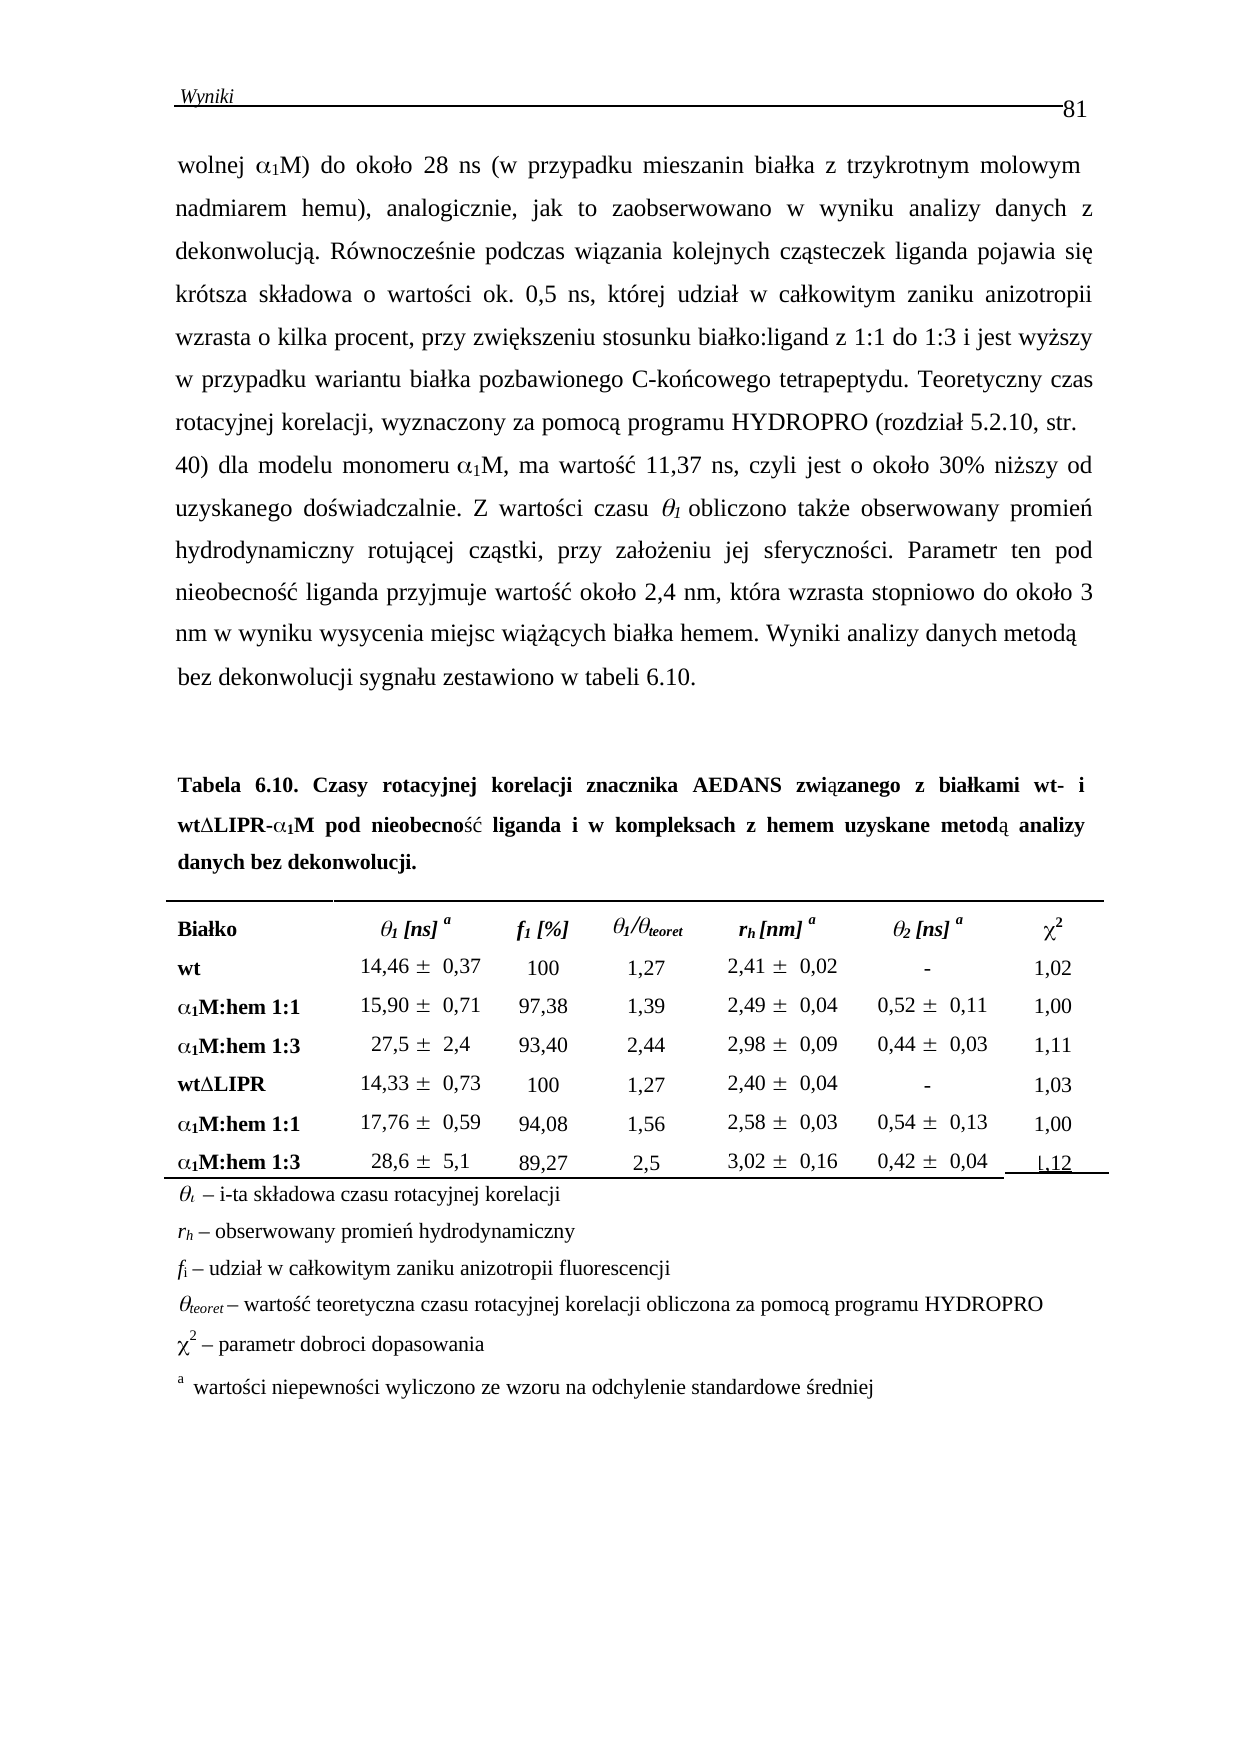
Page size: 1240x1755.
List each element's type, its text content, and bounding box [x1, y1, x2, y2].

text 17,76 0,59 [360, 1109, 496, 1134]
text 93,40 [518, 1032, 590, 1058]
text Wyniki 81 [174, 74, 1094, 111]
text 14,46 0,37 [360, 953, 496, 978]
text 1M:hem 1:1 [177, 992, 334, 1020]
text 1M:hem 1:3 [177, 1149, 334, 1174]
text 2,5 [590, 1150, 702, 1175]
text 89,27 [518, 1150, 590, 1175]
text 2,41 0,02 [727, 953, 852, 978]
text wartości niepewności wyliczono ze wzoru na odchylenie standardowe średniej [193, 1375, 884, 1399]
text 1,27 [627, 1072, 702, 1097]
text – i-ta składowa czasu rotacyjnej korelacji [177, 1180, 1054, 1206]
text 1,00 [1034, 1111, 1104, 1136]
text 2 [ns] a [891, 912, 1002, 942]
text - [921, 1072, 933, 1097]
text f1 [%] [517, 916, 590, 942]
text wt [177, 955, 334, 980]
text 0,54 0,13 [877, 1109, 1002, 1134]
text 40) dla modelu monomeru 1M, ma wartość 11,37 ns, czyli jest o około 30% niższy od uzyskanego doświadczalnie. Z wartości czasu 1 obliczono także obserwowany promień hydrodynamiczny rotującej cząstki, przy założeniu jej sferyczności. Parametr ten pod nieobecność liganda przyjmuje wartość około 2,4 nm, która wzrasta stopniowo do około 3 nm w wyniku wysycenia miejsc wiążących białka hemem. Wyniki analizy danych metodą [175, 451, 1093, 647]
text rh [nm] a [739, 912, 852, 942]
text 94,08 [518, 1111, 590, 1136]
text 0,44 0,03 [877, 1031, 1002, 1056]
text 2 – parametr dobroci dopasowania [177, 1326, 1054, 1357]
text Białko [177, 916, 334, 941]
text 1,03 [1034, 1072, 1104, 1097]
text 3,02 0,16 [727, 1148, 852, 1173]
text 2 [1002, 912, 1104, 941]
text 1M:hem 1:3 [177, 1031, 334, 1059]
text 1,02 [1034, 954, 1104, 980]
text 2,58 0,03 [727, 1109, 852, 1134]
text bez dekonwolucji sygnału zestawiono w tabeli 6.10. [177, 662, 1095, 690]
text 100 [527, 1072, 590, 1097]
text 0,42 0,04 [877, 1148, 1002, 1173]
text 27,5 2,4 [371, 1031, 496, 1056]
text wtLIPR [177, 1071, 334, 1096]
text teoret – wartość teoretyczna czasu rotacyjnej korelacji obliczona za pomocą programu HYDROPRO [177, 1291, 1054, 1316]
text 1,27 [627, 954, 702, 980]
text 15,90 0,71 [360, 992, 496, 1017]
text 1 [ns] a [379, 912, 496, 942]
text 97,38 [518, 993, 590, 1019]
text - [921, 954, 933, 980]
text 100 [527, 954, 590, 980]
text nadmiarem hemu), analogicznie, jak to zaobserwowano w wyniku analizy danych z dekonwolucją. Równocześnie podczas wiązania kolejnych cząsteczek liganda pojawia się krótsza składowa o wartości ok. 0,5 ns, której udział w całkowitym zaniku anizotropii wzrasta o kilka procent, przy zwiększeniu stosunku białko:ligand z 1:1 do 1:3 i jest wyższy w przypadku wariantu białka pozbawionego C-końcowego tetrapeptydu. Teoretyczny czas rotacyjnej korelacji, wyznaczony za pomocą programu HYDROPRO (rozdział 5.2.10, str. [175, 193, 1093, 436]
text 1,39 [627, 993, 702, 1019]
text 1M:hem 1:1 [177, 1110, 334, 1137]
text 14,33 0,73 [360, 1070, 496, 1095]
text rh – obserwowany promień hydrodynamiczny [177, 1218, 1054, 1244]
text 1,11 [1034, 1032, 1104, 1058]
text 2,49 0,04 [727, 992, 852, 1017]
text 1,12 [1039, 1150, 1072, 1171]
text 2,98 0,09 [727, 1031, 852, 1056]
text 0,52 0,11 [877, 992, 1002, 1017]
text wolnej 1M) do około 28 ns (w przypadku mieszanin białka z trzykrotnym molowym [177, 150, 1095, 179]
text 1teoret [611, 913, 702, 942]
text 28,6 5,1 [371, 1148, 496, 1173]
text 2,40 0,04 [727, 1070, 852, 1095]
text Tabela 6.10. Czasy rotacyjnej korelacji znacznika AEDANS związanego z białkami wt- i [177, 773, 1095, 797]
text 1,00 [1034, 993, 1104, 1019]
text 1,56 [627, 1111, 702, 1136]
text a [177, 1370, 186, 1387]
text 2,44 [627, 1032, 702, 1058]
text wtLIPR-1M pod nieobecność liganda i w kompleksach z hemem uzyskane metodą analizy danych bez dekonwolucji. [177, 801, 1093, 874]
text fi – udział w całkowitym zaniku anizotropii fluorescencji [177, 1255, 1054, 1281]
